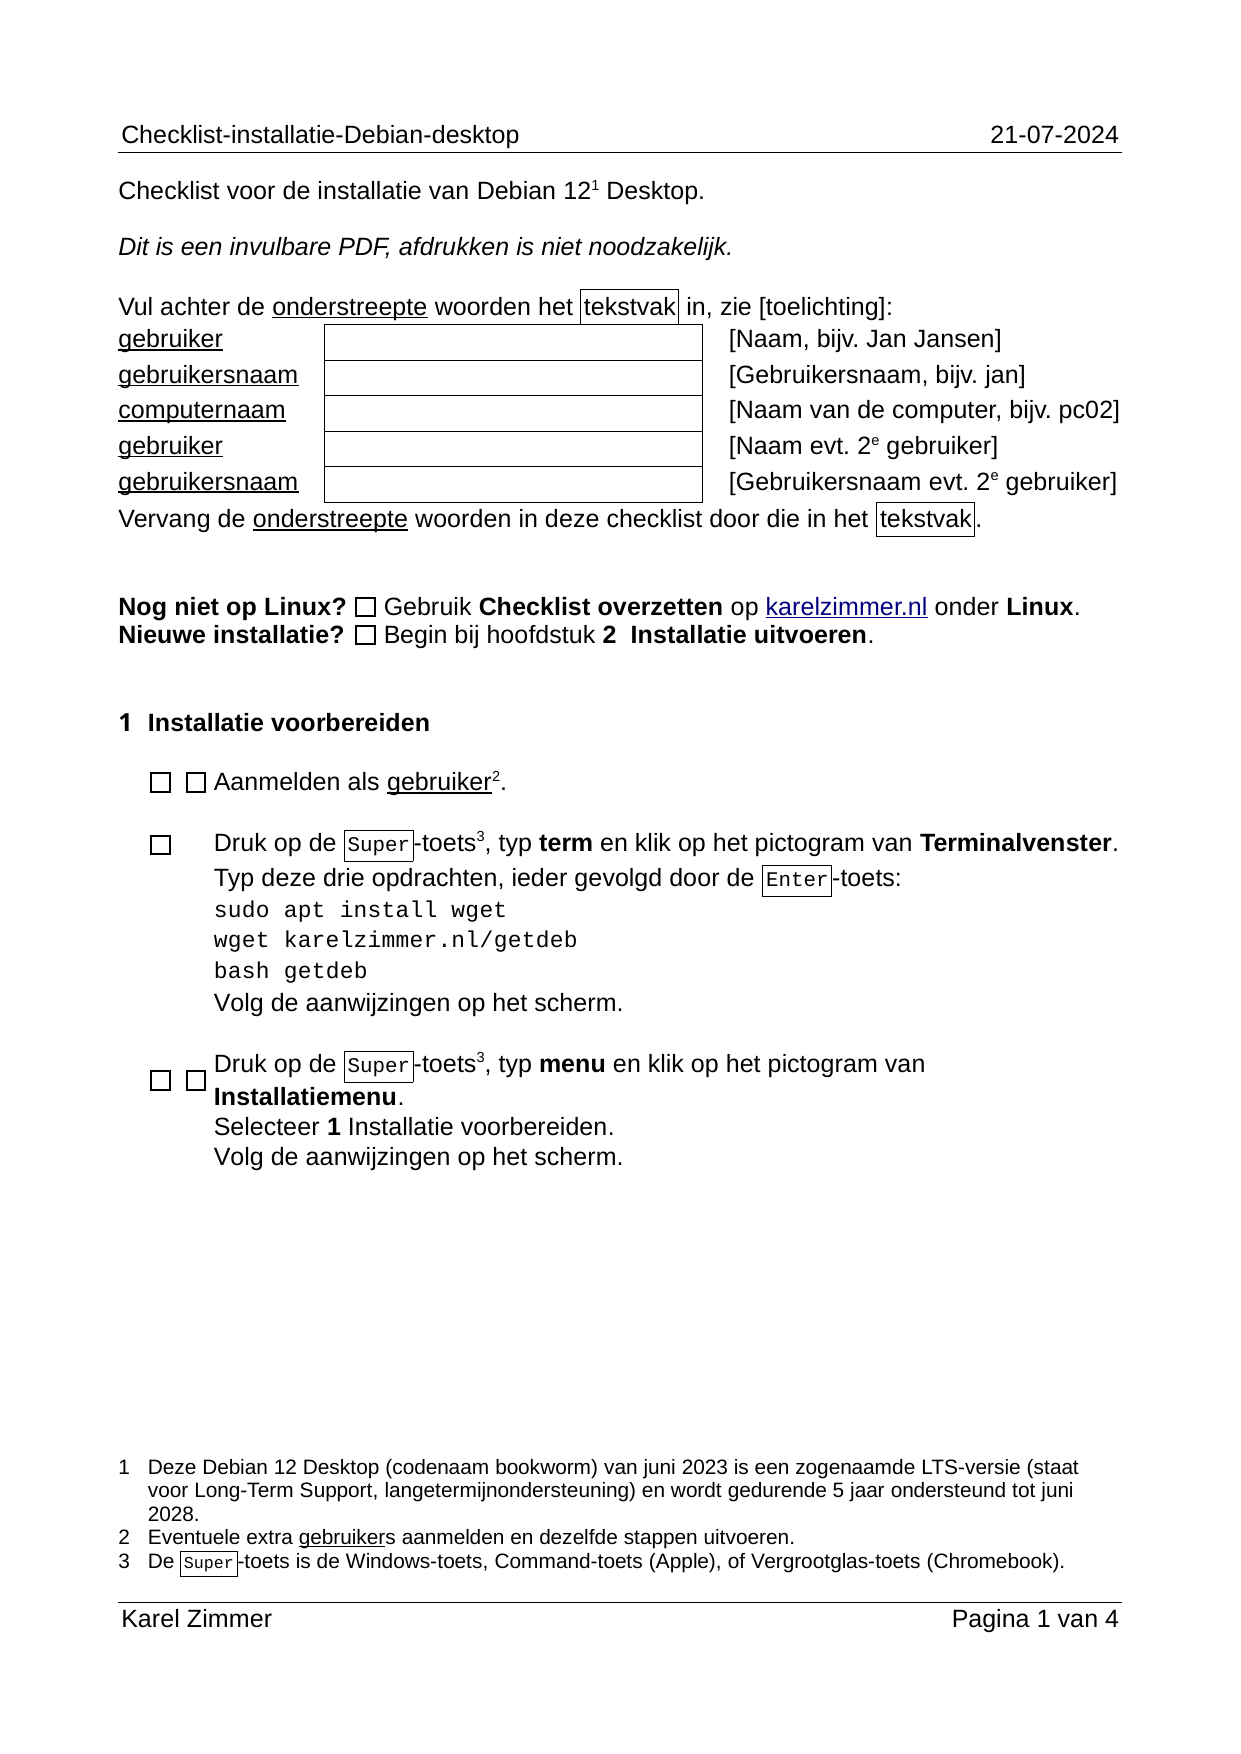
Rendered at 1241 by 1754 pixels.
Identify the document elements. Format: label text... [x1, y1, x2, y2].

text Vervang de ONDERSTREEPTE woorden in deze checklist door die in het [118, 502, 876, 537]
text [Naam evt. 2e gebruiker] [703, 431, 1122, 466]
table_cell [118, 828, 142, 862]
table_cell [118, 798, 142, 828]
table_cell [177, 928, 213, 958]
table_cell [142, 1049, 177, 1112]
list Installatie voorbereiden [118, 705, 1122, 739]
table_cell [118, 988, 142, 1018]
table_header Aanmelden als gebruiker. [213, 767, 1122, 797]
text tekstvak [877, 503, 974, 536]
text Vul achter de ONDERSTREEPTE woorden het [118, 289, 580, 324]
table_cell [213, 1019, 1122, 1049]
table_cell [177, 897, 213, 928]
table_cell [118, 1142, 142, 1172]
table_cell [177, 1142, 213, 1172]
table_cell [213, 798, 1122, 828]
table_cell [177, 958, 213, 988]
text Dit is een invulbare PDF, afdrukken is niet noodzakelijk. [118, 233, 1122, 261]
text GEBRUIKERSNaaM [118, 466, 324, 502]
text tekstvak [581, 290, 678, 324]
text [Naam van de computer, bijv. pc02] [703, 395, 1122, 431]
text . [975, 502, 1122, 537]
text gebruikersnaam [118, 360, 324, 395]
table_cell [118, 958, 142, 988]
table_cell [142, 828, 177, 862]
table_cell [118, 897, 142, 928]
table_cell bash getdeb [213, 958, 1122, 988]
table_cell [118, 863, 142, 897]
text Checklist voor de installatie van Debian 12 Desktop. [118, 177, 1122, 205]
table_cell [142, 928, 177, 958]
text GEBRUIKER [118, 431, 324, 466]
table_header [118, 767, 142, 797]
table_cell [177, 988, 213, 1018]
table_cell [177, 828, 213, 862]
table_cell Volg de aanwijzingen op het scherm. [213, 988, 1122, 1018]
text in, zie [toelichting]: [679, 289, 1122, 324]
table_cell Druk op de Super-toets3, typ menu en klik op het pictogram van Installatiemenu. [213, 1049, 1122, 1112]
text COMPUTERNAAM [118, 395, 324, 431]
text [Gebruikersnaam evt. 2e gebruiker] [703, 466, 1122, 502]
table_cell wget karelzimmer.nl/getdeb [213, 928, 1122, 958]
text [Naam, bijv. Jan Jansen] [703, 324, 1122, 360]
text Nieuwe installatie? Begin bij hoofdstuk 2 Installatie uitvoeren. [118, 621, 1122, 649]
table_cell [142, 1019, 177, 1049]
table_cell [142, 1112, 177, 1142]
table_cell [118, 1019, 142, 1049]
table_cell [142, 897, 177, 928]
table_cell Druk op de Super-toets, typ term en klik op het pictogram van Terminalvenster. [213, 828, 1122, 862]
table_cell [177, 1112, 213, 1142]
table_header [142, 767, 177, 797]
text [Gebruikersnaam, bijv. jan] [703, 360, 1122, 395]
text Nog niet op Linux? Gebruik Checklist overzetten op karelzimmer.nl onder Linux. [118, 593, 1122, 621]
table_cell [177, 1019, 213, 1049]
table_cell [118, 928, 142, 958]
text Deze Debian 12 Desktop (codenaam bookworm) van juni 2023 is een zogenaamde LTS-versie (staat voor Long-Term Support, langetermijnondersteuning) en wordt gedurende 5 jaar ondersteund tot juni 2028. [118, 1455, 1122, 1526]
table_cell [177, 798, 213, 828]
table_header [177, 767, 213, 797]
table_cell [177, 1049, 213, 1112]
table_cell Volg de aanwijzingen op het scherm. [213, 1142, 1122, 1172]
table_cell [118, 1049, 142, 1112]
table_cell Selecteer 1 Installatie voorbereiden. [213, 1112, 1122, 1142]
table_cell Typ deze drie opdrachten, ieder gevolgd door de Enter-toets: [213, 863, 1122, 897]
table_cell [118, 1112, 142, 1142]
table_cell [142, 988, 177, 1018]
table_cell [142, 863, 177, 897]
table_cell sudo apt install wget [213, 897, 1122, 928]
text GEBRUIKER [118, 324, 324, 360]
table_cell [142, 798, 177, 828]
table_cell [142, 1142, 177, 1172]
table_cell [177, 863, 213, 897]
table_cell [142, 958, 177, 988]
